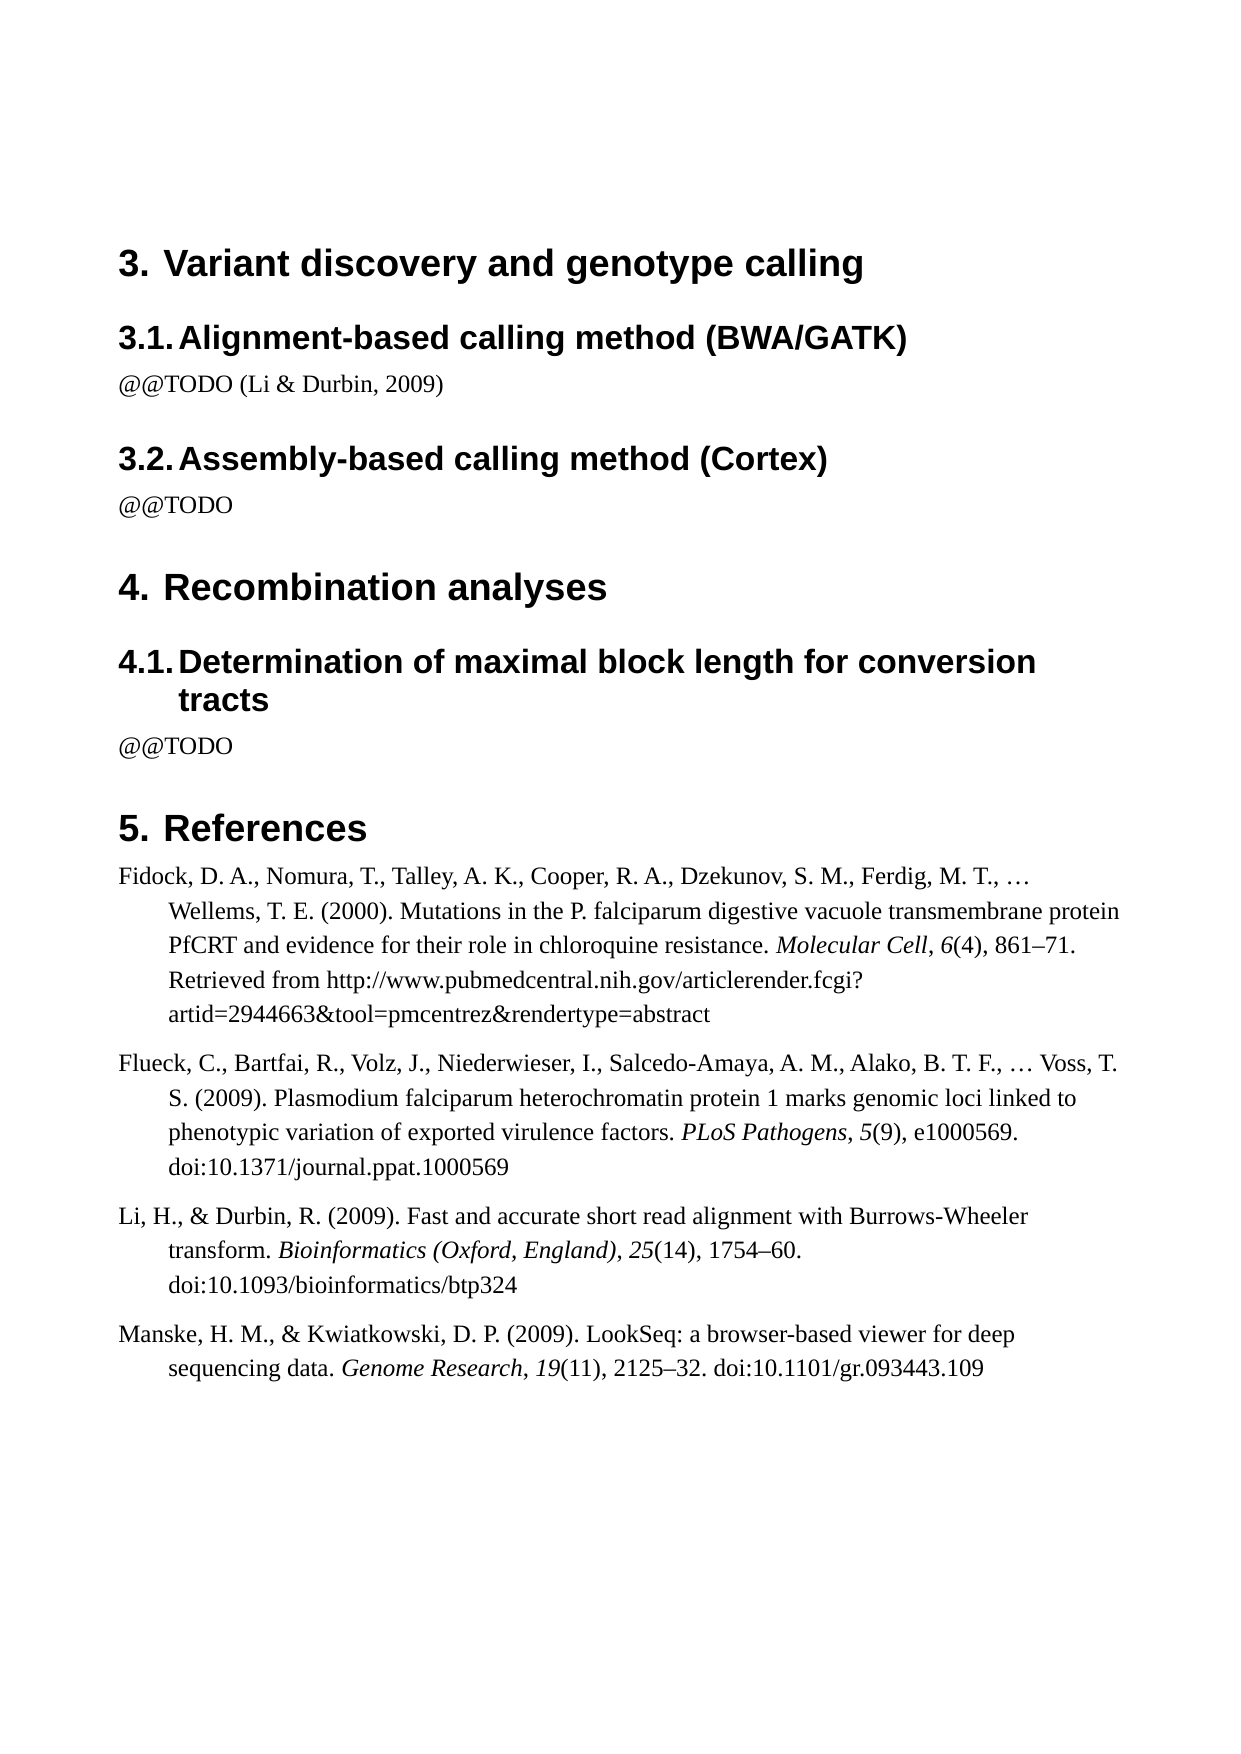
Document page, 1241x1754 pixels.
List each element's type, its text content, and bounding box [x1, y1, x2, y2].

subtitle Determination of maximal block length for conversion tracts [118, 641, 1122, 719]
subtitle Alignment-based calling method (BWA/GATK) [118, 318, 1122, 357]
text @@TODO (Li & Durbin, 2009)⁠ [118, 369, 1122, 398]
subtitle References [118, 805, 1122, 849]
text @@TODO [118, 490, 1122, 519]
text @@TODO [118, 731, 1122, 760]
text Fidock, D. A., Nomura, T., Talley, A. K., Cooper, R. A., Dzekunov, S. M., Ferdig, M. T., … Wellems, T. E. (2000). Mutations in the P. falciparum digestive vacuole transmembrane protein PfCRT and evidence for their role in chloroquine resistance. Molecular Cell, 6(4), 861–71. Retrieved from http://www.pubmedcentral.nih.gov/articlerender.fcgi?artid=2944663&tool=pmcentrez&rendertype=abstract [118, 861, 1122, 1028]
text Manske, H. M., & Kwiatkowski, D. P. (2009). LookSeq: a browser-based viewer for deep sequencing data. Genome Research, 19(11), 2125–32. doi:10.1101/gr.093443.109 [118, 1319, 1122, 1382]
text Flueck, C., Bartfai, R., Volz, J., Niederwieser, I., Salcedo-Amaya, A. M., Alako, B. T. F., … Voss, T. S. (2009). Plasmodium falciparum heterochromatin protein 1 marks genomic loci linked to phenotypic variation of exported virulence factors. PLoS Pathogens, 5(9), e1000569. doi:10.1371/journal.ppat.1000569 [118, 1048, 1122, 1181]
subtitle Recombination analyses [118, 564, 1122, 608]
text Li, H., & Durbin, R. (2009). Fast and accurate short read alignment with Burrows-Wheeler transform. Bioinformatics (Oxford, England), 25(14), 1754–60. doi:10.1093/bioinformatics/btp324 [118, 1201, 1122, 1299]
subtitle Assembly-based calling method (Cortex) [118, 439, 1122, 478]
subtitle Variant discovery and genotype calling [118, 241, 1122, 285]
